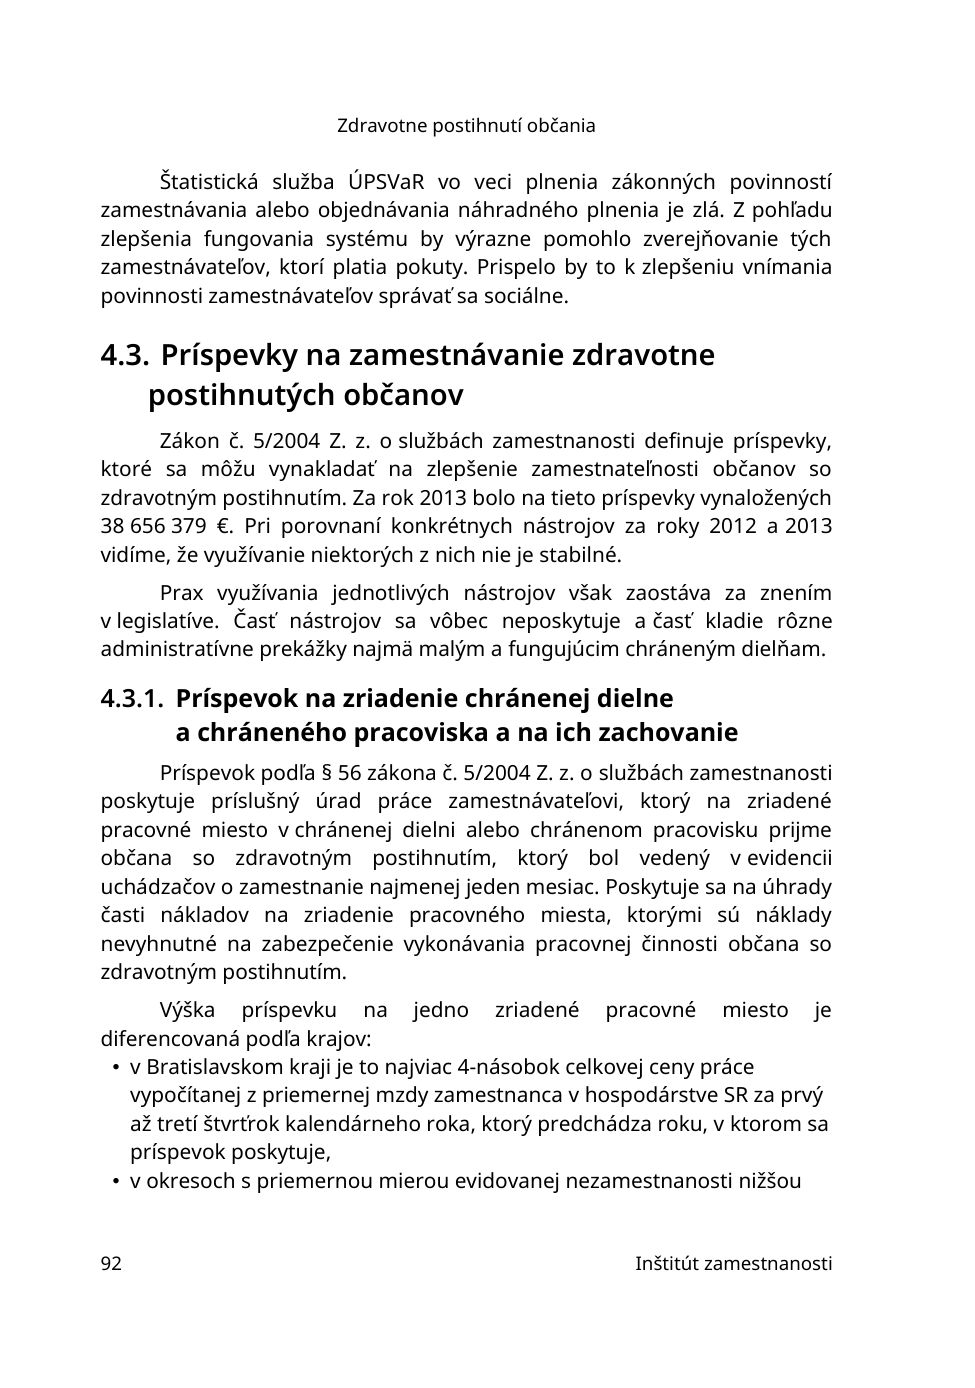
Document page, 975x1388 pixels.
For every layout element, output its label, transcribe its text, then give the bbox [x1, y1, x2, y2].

list v okresoch s priemernou mierou evidovanej nezamestnanosti nižšou [112, 1166, 833, 1194]
list v Bratislavskom kraji je to najviac 4-násobok celkovej ceny práce vypočítanej z priemernej mzdy zamestnanca v hospodárstve SR za prvý až tretí štvrťrok kalendárneho roka, ktorý predchádza roku, v ktorom sa príspevok poskytuje, [112, 1052, 833, 1166]
text Výška príspevku na jedno zriadené pracovné miesto je diferencovaná podľa krajov: [100, 995, 833, 1052]
text Prax využívania jednotlivých nástrojov však zaostáva za znením v legislatíve. Časť nástrojov sa vôbec neposkytuje a časť kladie rôzne administratívne prekážky najmä malým a fungujúcim chráneným dielňam. [100, 578, 833, 663]
subtitle Príspevok na zriadenie chránenej dielne a chráneného pracoviska a na ich zachovanie [100, 681, 833, 749]
text Príspevok podľa § 56 zákona č. 5/2004 Z. z. o službách zamestnanosti poskytuje príslušný úrad práce zamestnávateľovi, ktorý na zriadené pracovné miesto v chránenej dielni alebo chránenom pracovisku prijme občana so zdravotným postihnutím, ktorý bol vedený v evidencii uchádzačov o zamestnanie najmenej jeden mesiac. Poskytuje sa na úhrady časti nákladov na zriadenie pracovného miesta, ktorými sú náklady nevyhnutné na zabezpečenie vykonávania pracovnej činnosti občana so zdravotným postihnutím. [100, 758, 833, 986]
text Zákon č. 5/2004 Z. z. o službách zamestnanosti definuje príspevky, ktoré sa môžu vynakladať na zlepšenie zamestnateľnosti občanov so zdravotným postihnutím. Za rok 2013 bolo na tieto príspevky vynaložených 38 656 379 €. Pri porovnaní konkrétnych nástrojov za roky 2012 a 2013 vidíme, že využívanie niektorých z nich nie je stabilné. [100, 426, 833, 568]
text Štatistická služba ÚPSVaR vo veci plnenia zákonných povinností zamestnávania alebo objednávania náhradného plnenia je zlá. Z pohľadu zlepšenia fungovania systému by výrazne pomohlo zverejňovanie tých zamestnávateľov, ktorí platia pokuty. Prispelo by to k zlepšeniu vnímania povinnosti zamestnávateľov správať sa sociálne. [100, 167, 833, 309]
subtitle Príspevky na zamestnávanie zdravotne postihnutých občanov [100, 334, 833, 413]
